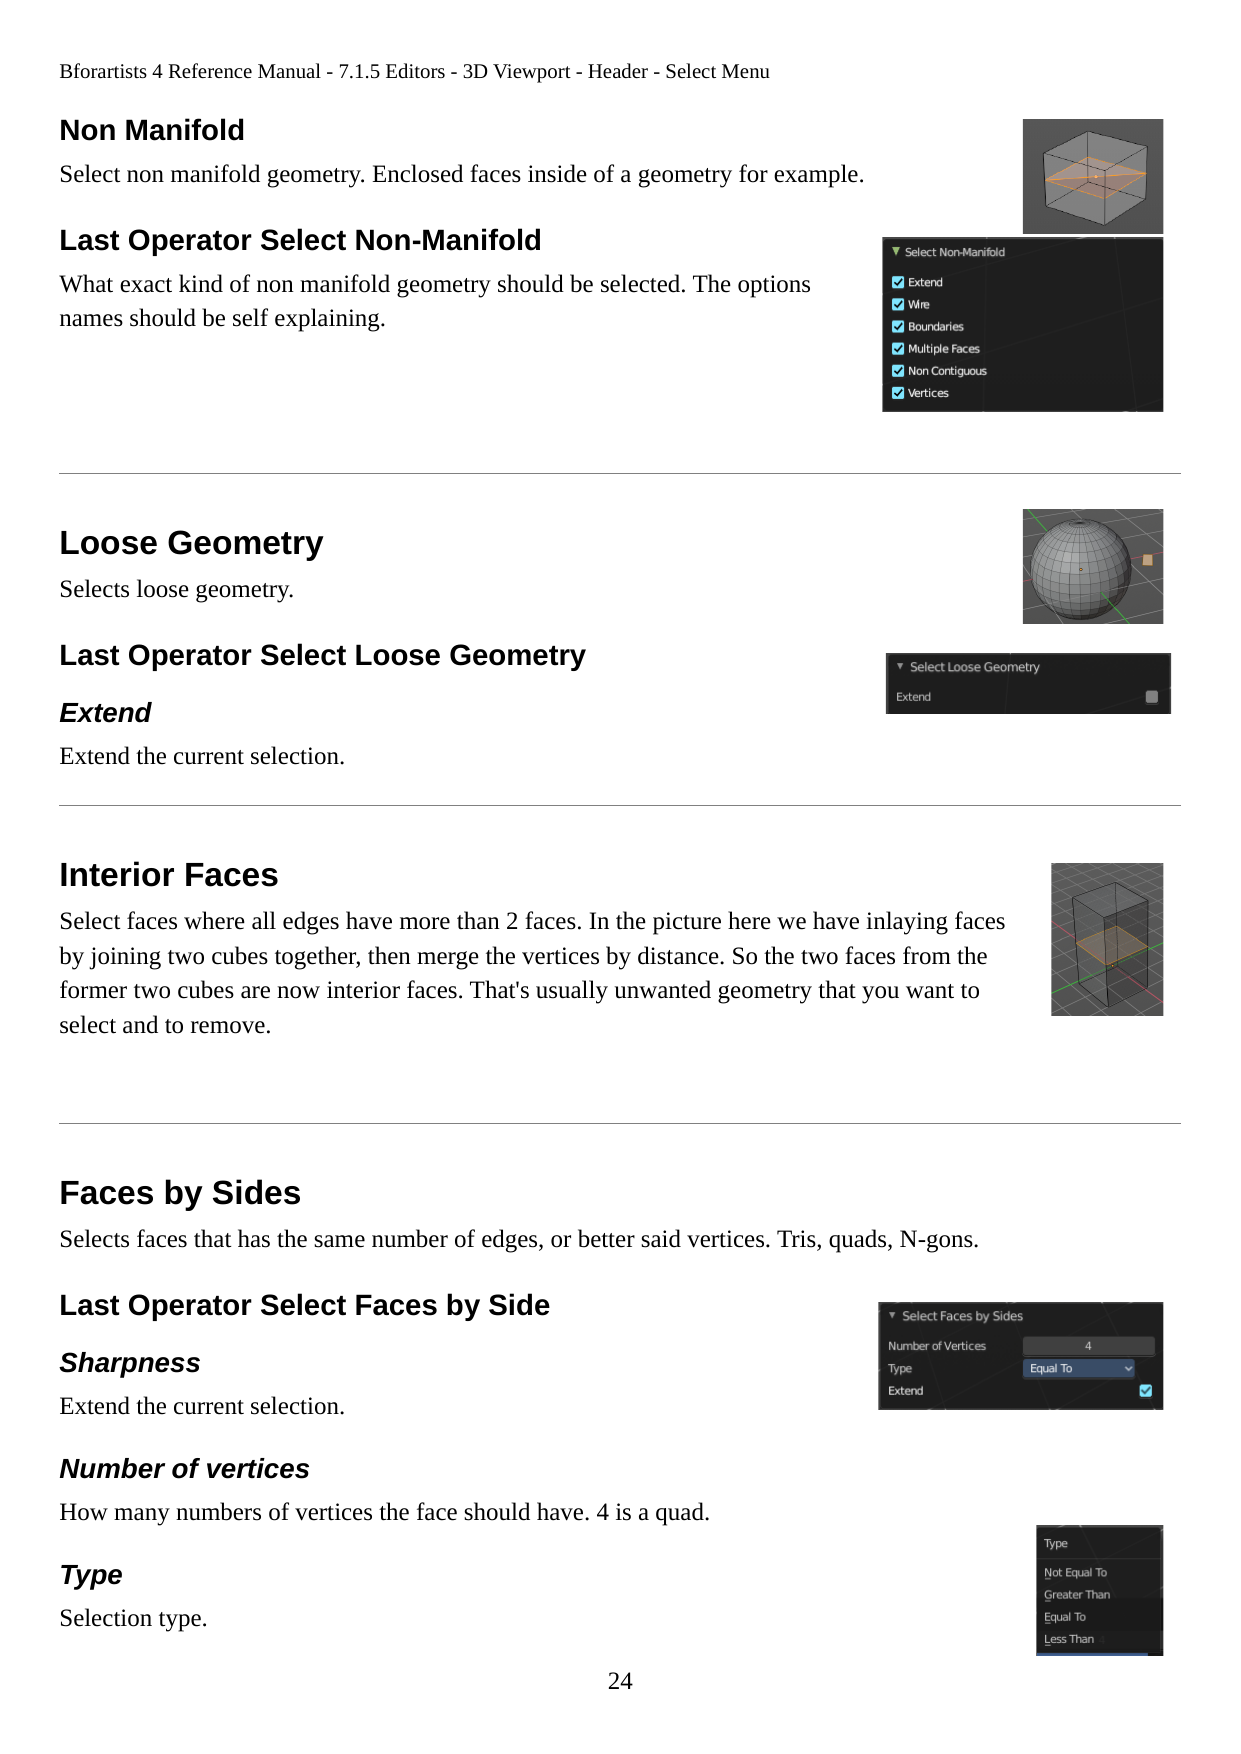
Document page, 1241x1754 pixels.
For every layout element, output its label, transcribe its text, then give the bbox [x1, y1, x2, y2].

text Selection type. [59, 1603, 1036, 1631]
picture [1051, 863, 1164, 1016]
subtitle Faces by Sides [59, 1173, 1181, 1212]
text Extend the current selection. [59, 741, 1181, 770]
text [1164, 574, 1181, 603]
text How many numbers of vertices the face should have. 4 is a quad. [59, 1497, 1181, 1526]
picture [882, 237, 1164, 412]
picture [1022, 119, 1164, 234]
subtitle Last Operator Select Non-Manifold [59, 222, 1181, 256]
text Extend the current selection. [59, 1391, 1181, 1419]
picture [1036, 1525, 1164, 1656]
subtitle [1164, 1346, 1181, 1378]
subtitle Number of vertices [59, 1452, 1181, 1484]
subtitle Last Operator Select Loose Geometry [59, 638, 1181, 672]
text What exact kind of non manifold geometry should be selected. The options names should be self explaining. [59, 269, 882, 332]
text Selects loose geometry. [59, 574, 1022, 603]
subtitle Extend [59, 697, 1181, 729]
text Selects faces that has the same number of edges, or better said vertices. Tris, quads, N-gons. [59, 1224, 1181, 1253]
subtitle Type [59, 1558, 1036, 1590]
text [1164, 1603, 1181, 1631]
picture [1022, 509, 1164, 624]
picture [878, 1302, 1164, 1410]
subtitle [1164, 1558, 1181, 1590]
picture [885, 653, 1172, 714]
text Select faces where all edges have more than 2 faces. In the picture here we have inlaying faces by joining two cubes together, then merge the vertices by distance. So the two faces from the former two cubes are now interior faces. That's usually unwanted geometry that you want to select and to remove. [59, 906, 1181, 1038]
subtitle Interior Faces [59, 855, 1181, 894]
subtitle Sharpness [59, 1346, 878, 1378]
subtitle Loose Geometry [59, 523, 1022, 562]
subtitle Last Operator Select Faces by Side [59, 1288, 1181, 1321]
subtitle Non Manifold [59, 113, 1181, 146]
text Select non manifold geometry. Enclosed faces inside of a geometry for example. [59, 159, 1022, 188]
subtitle [1164, 523, 1181, 562]
